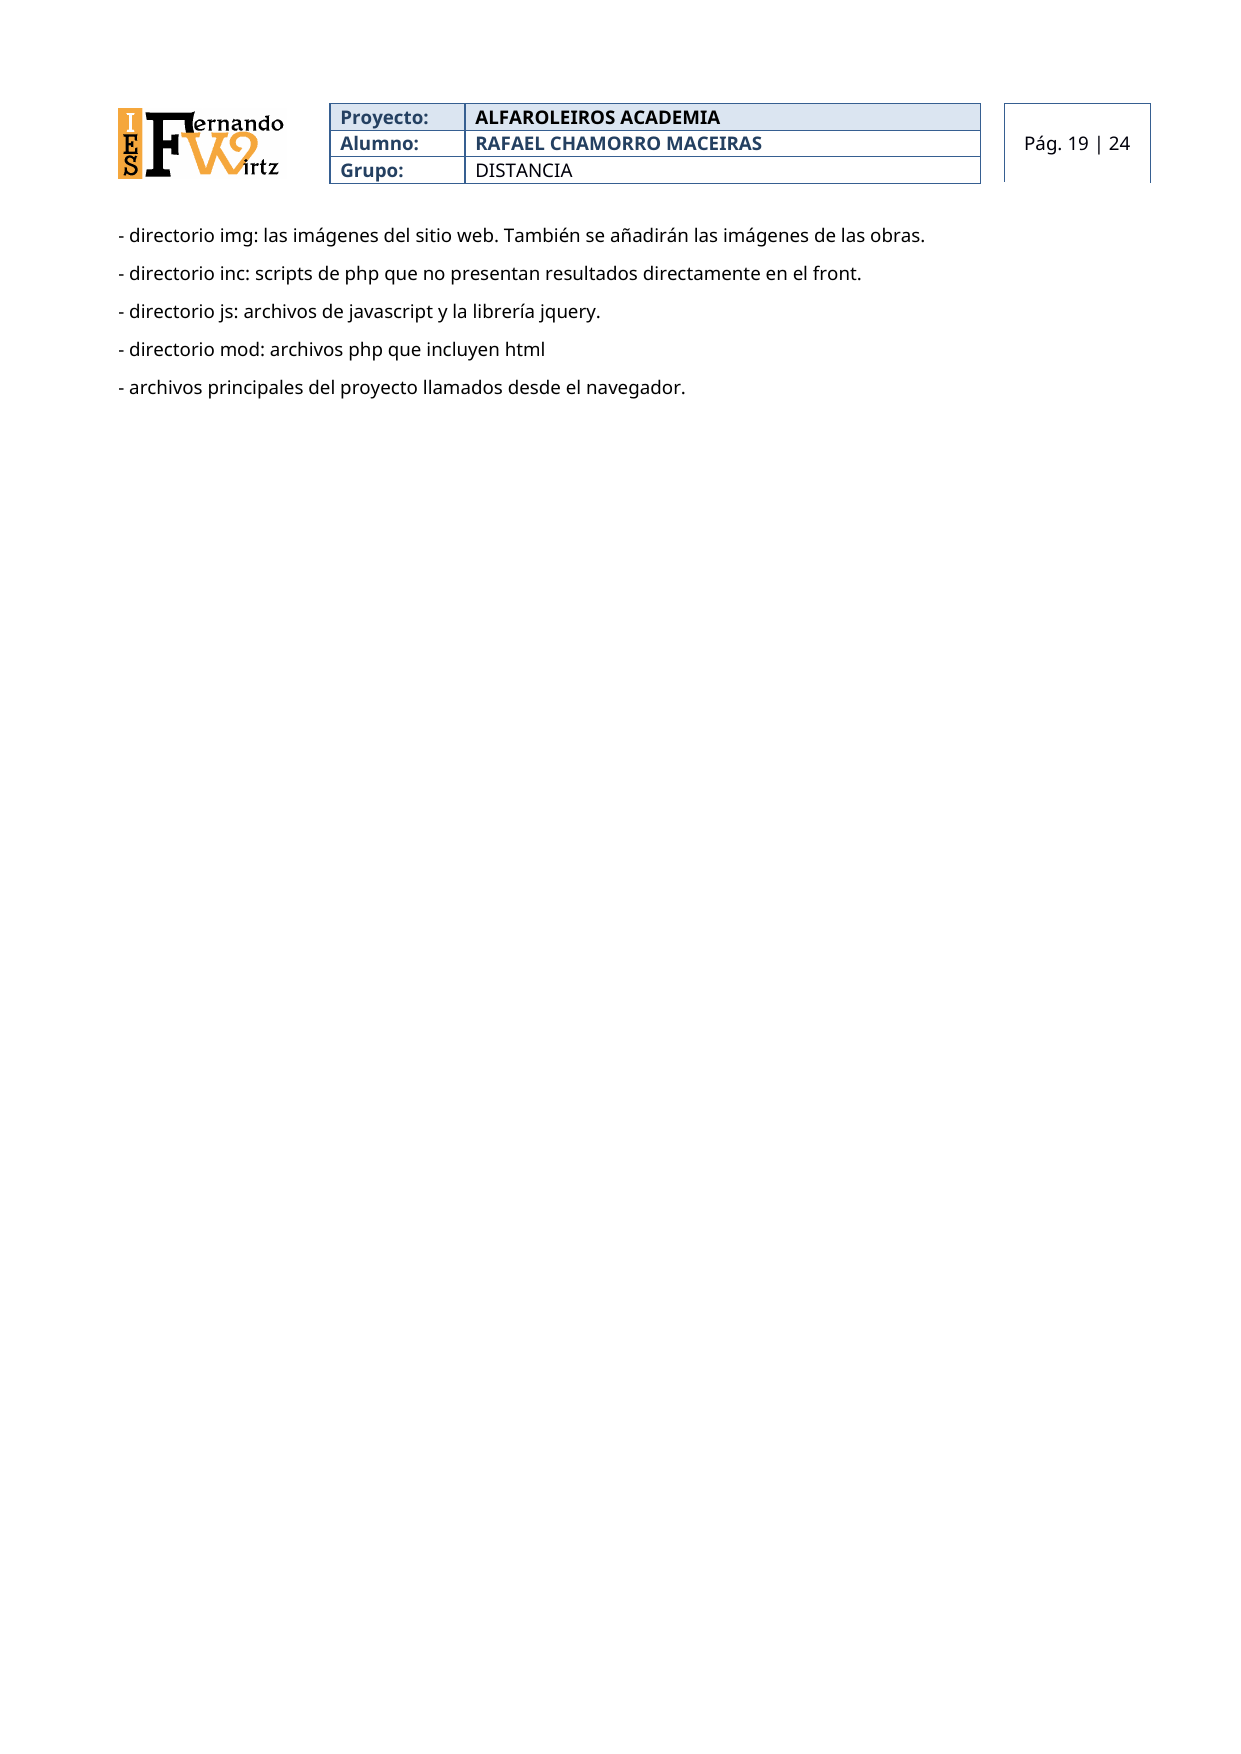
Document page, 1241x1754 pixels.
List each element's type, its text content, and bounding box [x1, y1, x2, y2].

text - archivos principales del proyecto llamados desde el navegador. [118, 374, 1152, 399]
text - directorio img: las imágenes del sitio web. También se añadirán las imágenes de las obras. [118, 222, 1152, 247]
text - directorio mod: archivos php que incluyen html [118, 336, 1152, 361]
picture [118, 108, 287, 179]
text - directorio inc: scripts de php que no presentan resultados directamente en el front. [118, 260, 1152, 285]
text - directorio js: archivos de javascript y la librería jquery. [118, 298, 1152, 323]
